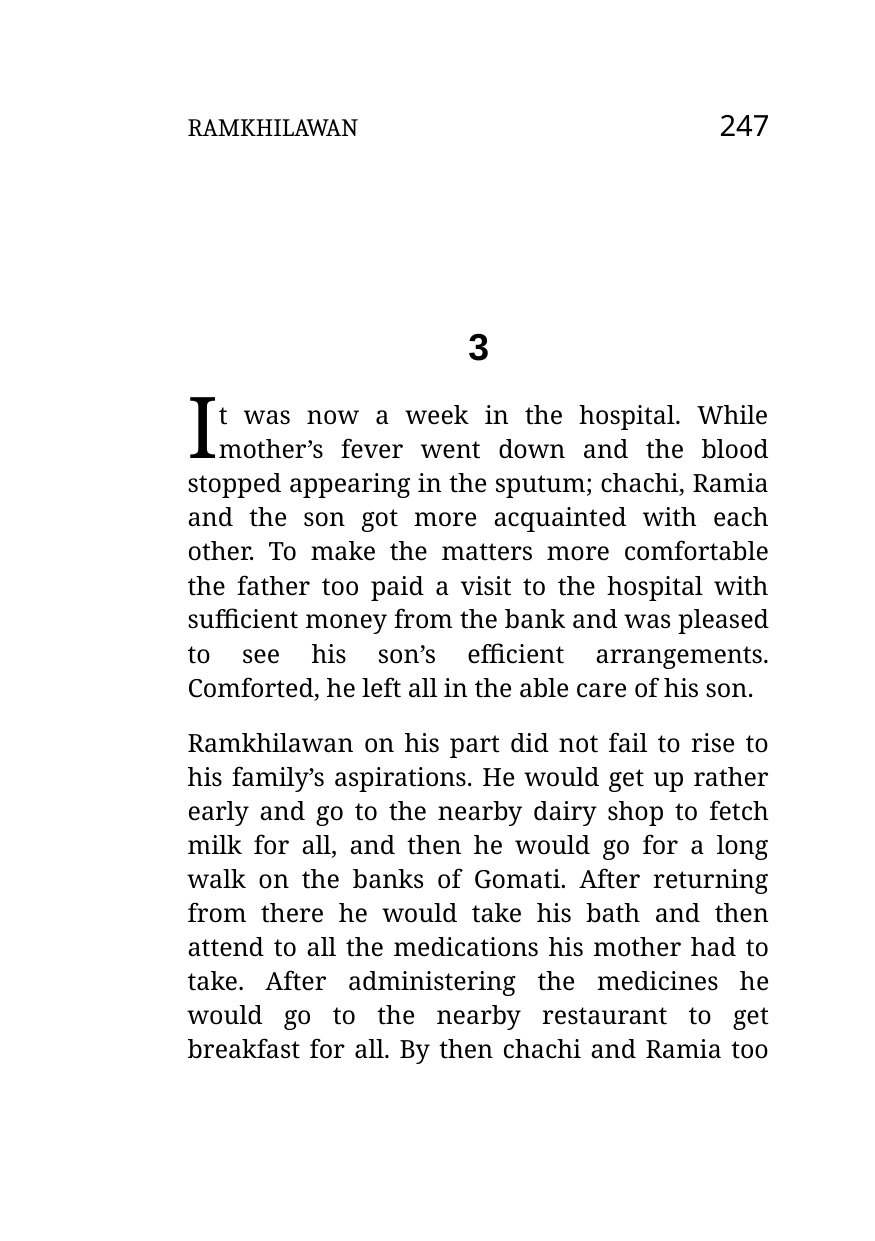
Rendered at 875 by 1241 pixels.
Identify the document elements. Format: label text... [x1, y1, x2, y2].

text It was now a week in the hospital. While mother’s fever went down and the blood stopped appearing in the sputum; chachi, Ramia and the son got more acquainted with each other. To make the matters more comfortable the father too paid a visit to the hospital with sufficient money from the bank and was pleased to see his son’s efficient arrangements. Comforted, he left all in the able care of his son. [187, 398, 769, 704]
text Ramkhilawan on his part did not fail to rise to his family’s aspirations. He would get up rather early and go to the nearby dairy shop to fetch milk for all, and then he would go for a long walk on the banks of Gomati. After returning from there he would take his bath and then attend to all the medications his mother had to take. After administering the medicines he would go to the nearby restaurant to get breakfast for all. By then chachi and Ramia too [187, 725, 769, 1066]
text 3 [187, 325, 769, 368]
